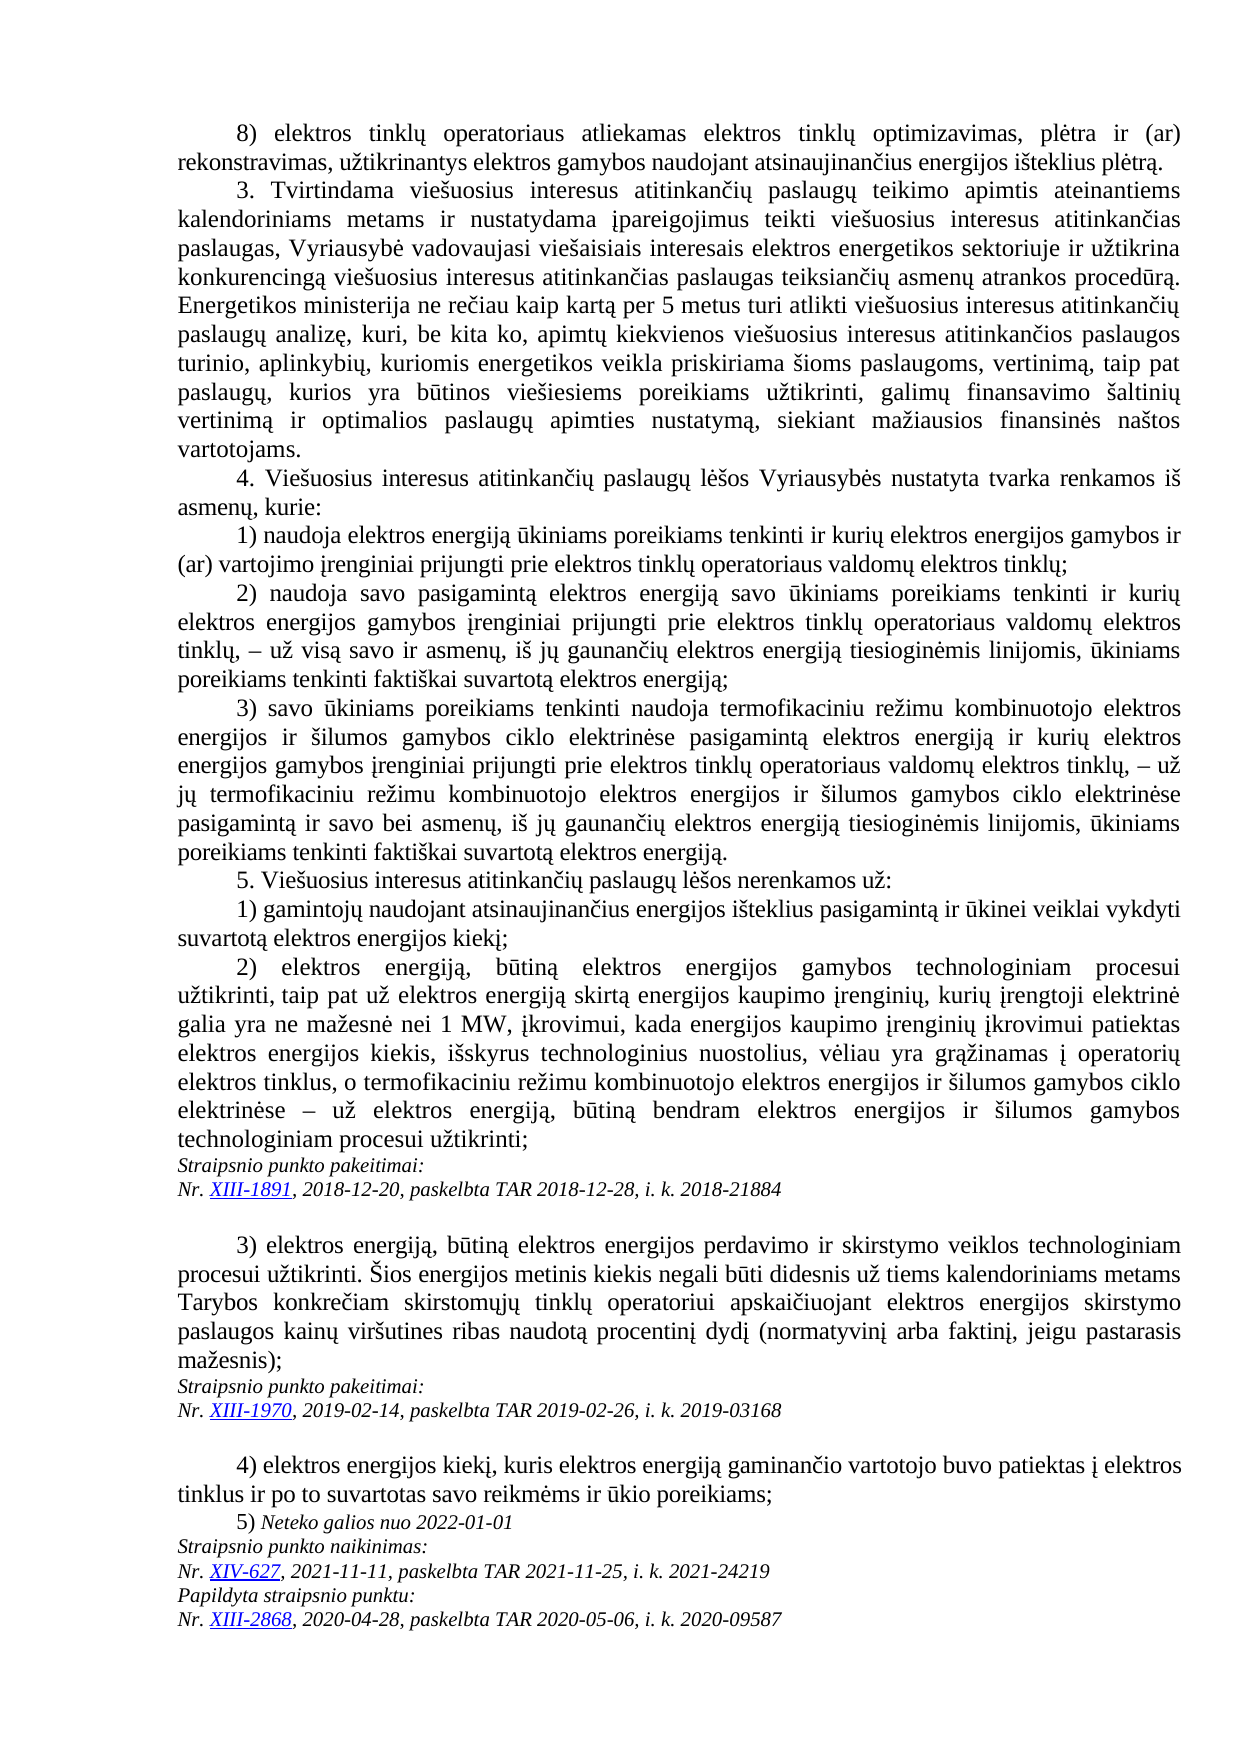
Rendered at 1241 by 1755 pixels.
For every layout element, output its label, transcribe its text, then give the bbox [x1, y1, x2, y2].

text Nr. XIII-1891, 2018-12-20, paskelbta TAR 2018-12-28, i. k. 2018-21884 [177, 1177, 1181, 1201]
text Straipsnio punkto pakeitimai: [177, 1374, 1181, 1398]
text 4. Viešuosius interesus atitinkančių paslaugų lėšos Vyriausybės nustatyta tvarka renkamos iš asmenų, kurie: [177, 463, 1181, 521]
text 3. Tvirtindama viešuosius interesus atitinkančių paslaugų teikimo apimtis ateinantiems kalendoriniams metams ir nustatydama įpareigojimus teikti viešuosius interesus atitinkančias paslaugas, Vyriausybė vadovaujasi viešaisiais interesais elektros energetikos sektoriuje ir užtikrina konkurencingą viešuosius interesus atitinkančias paslaugas teiksiančių asmenų atrankos procedūrą. Energetikos ministerija ne rečiau kaip kartą per 5 metus turi atlikti viešuosius interesus atitinkančių paslaugų analizę, kuri, be kita ko, apimtų kiekvienos viešuosius interesus atitinkančios paslaugos turinio, aplinkybių, kuriomis energetikos veikla priskiriama šioms paslaugoms, vertinimą, taip pat paslaugų, kurios yra būtinos viešiesiems poreikiams užtikrinti, galimų finansavimo šaltinių vertinimą ir optimalios paslaugų apimties nustatymą, siekiant mažiausios finansinės naštos vartotojams. [177, 176, 1181, 463]
text 3) elektros energiją, būtiną elektros energijos perdavimo ir skirstymo veiklos technologiniam procesui užtikrinti. Šios energijos metinis kiekis negali būti didesnis už tiems kalendoriniams metams Tarybos konkrečiam skirstomųjų tinklų operatoriui apskaičiuojant elektros energijos skirstymo paslaugos kainų viršutines ribas naudotą procentinį dydį (normatyvinį arba faktinį, jeigu pastarasis mažesnis); [177, 1230, 1181, 1374]
text 2) elektros energiją, būtiną elektros energijos gamybos technologiniam procesui užtikrinti, taip pat už elektros energiją skirtą energijos kaupimo įrenginių, kurių įrengtoji elektrinė galia yra ne mažesnė nei 1 MW, įkrovimui, kada energijos kaupimo įrenginių įkrovimui patiektas elektros energijos kiekis, išskyrus technologinius nuostolius, vėliau yra grąžinamas į operatorių elektros tinklus, o termofikaciniu režimu kombinuotojo elektros energijos ir šilumos gamybos ciklo elektrinėse – už elektros energiją, būtiną bendram elektros energijos ir šilumos gamybos technologiniam procesui užtikrinti; [177, 952, 1181, 1153]
text 2) naudoja savo pasigamintą elektros energiją savo ūkiniams poreikiams tenkinti ir kurių elektros energijos gamybos įrenginiai prijungti prie elektros tinklų operatoriaus valdomų elektros tinklų, – už visą savo ir asmenų, iš jų gaunančių elektros energiją tiesioginėmis linijomis, ūkiniams poreikiams tenkinti faktiškai suvartotą elektros energiją; [177, 578, 1181, 693]
text Papildyta straipsnio punktu: [177, 1583, 1181, 1607]
text Straipsnio punkto naikinimas: [177, 1534, 1181, 1558]
text 8) elektros tinklų operatoriaus atliekamas elektros tinklų optimizavimas, plėtra ir (ar) rekonstravimas, užtikrinantys elektros gamybos naudojant atsinaujinančius energijos išteklius plėtrą. [177, 118, 1181, 176]
text Nr. XIII-1970, 2019-02-14, paskelbta TAR 2019-02-26, i. k. 2019-03168 [177, 1398, 1181, 1422]
text 5) Neteko galios nuo 2022-01-01 [177, 1508, 1181, 1534]
text 1) naudoja elektros energiją ūkiniams poreikiams tenkinti ir kurių elektros energijos gamybos ir (ar) vartojimo įrenginiai prijungti prie elektros tinklų operatoriaus valdomų elektros tinklų; [177, 521, 1181, 578]
text Nr. XIII-2868, 2020-04-28, paskelbta TAR 2020-05-06, i. k. 2020-09587 [177, 1607, 1181, 1631]
text 4) elektros energijos kiekį, kuris elektros energiją gaminančio vartotojo buvo patiektas į elektros tinklus ir po to suvartotas savo reikmėms ir ūkio poreikiams; [177, 1451, 1181, 1508]
text 5. Viešuosius interesus atitinkančių paslaugų lėšos nerenkamos už: [177, 866, 1181, 894]
text 1) gamintojų naudojant atsinaujinančius energijos išteklius pasigamintą ir ūkinei veiklai vykdyti suvartotą elektros energijos kiekį; [177, 894, 1181, 952]
text Straipsnio punkto pakeitimai: [177, 1153, 1181, 1177]
text Nr. XIV-627, 2021-11-11, paskelbta TAR 2021-11-25, i. k. 2021-24219 [177, 1558, 1181, 1583]
text 3) savo ūkiniams poreikiams tenkinti naudoja termofikaciniu režimu kombinuotojo elektros energijos ir šilumos gamybos ciklo elektrinėse pasigamintą elektros energiją ir kurių elektros energijos gamybos įrenginiai prijungti prie elektros tinklų operatoriaus valdomų elektros tinklų, – už jų termofikaciniu režimu kombinuotojo elektros energijos ir šilumos gamybos ciklo elektrinėse pasigamintą ir savo bei asmenų, iš jų gaunančių elektros energiją tiesioginėmis linijomis, ūkiniams poreikiams tenkinti faktiškai suvartotą elektros energiją. [177, 693, 1181, 866]
